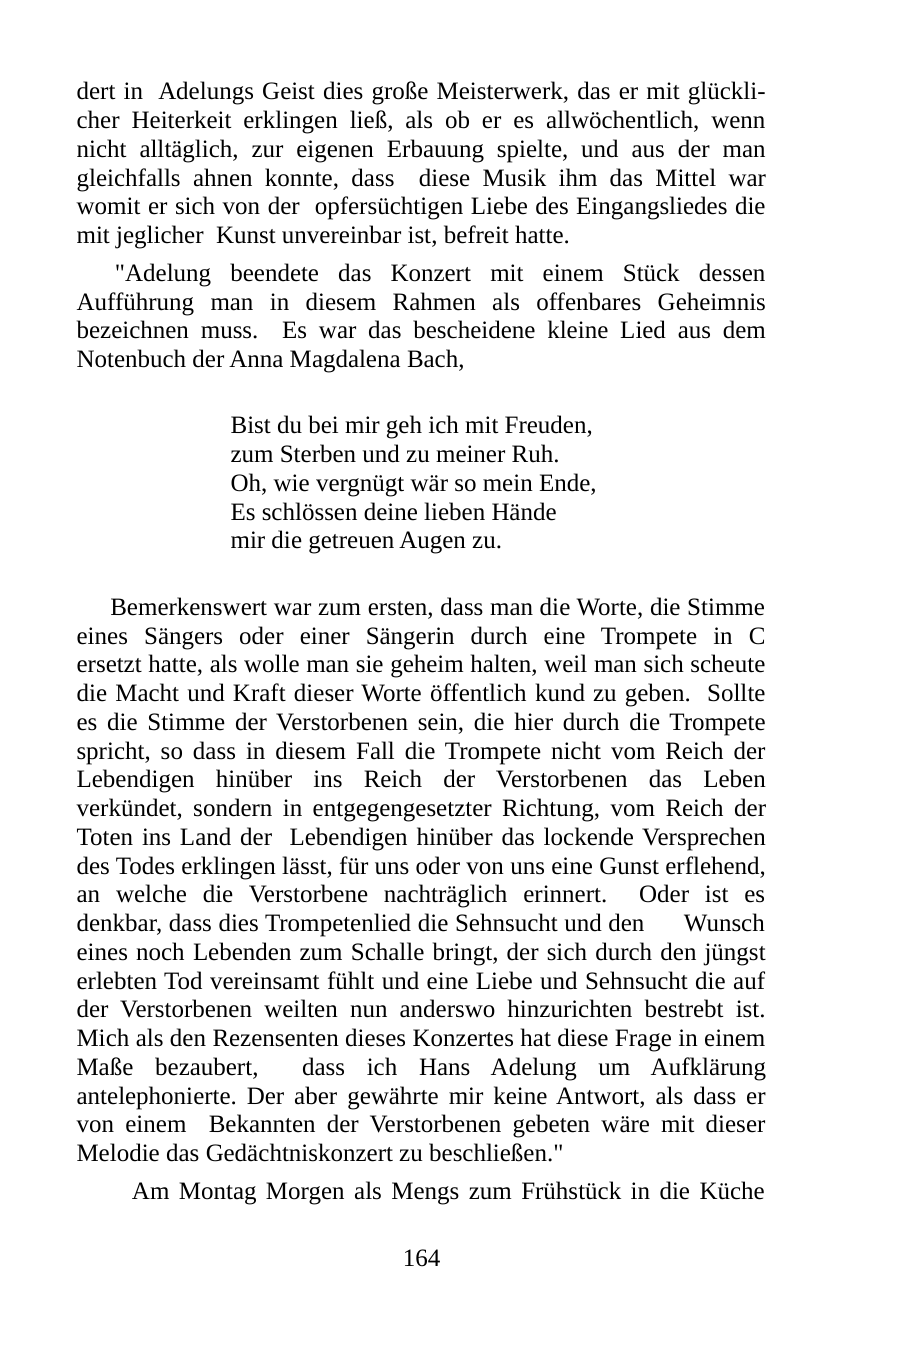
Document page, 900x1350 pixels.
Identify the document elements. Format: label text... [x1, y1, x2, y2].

text dert in Adelungs Geist dies große Meisterwerk, das er mit glückli-cher Heiterkeit erklingen ließ, als ob er es allwöchentlich, wenn nicht alltäglich, zur eigenen Erbauung spielte, und aus der man gleichfalls ahnen konnte, dass diese Musik ihm das Mittel war womit er sich von der opfersüchtigen Liebe des Eingangsliedes die mit jeglicher Kunst unvereinbar ist, befreit hatte. [76, 76, 766, 249]
text Bist du bei mir geh ich mit Freuden, [76, 411, 766, 439]
text mir die getreuen Augen zu. [76, 526, 766, 554]
text Es schlössen deine lieben Hände [76, 497, 766, 526]
text "Adelung beendete das Konzert mit einem Stück dessen Aufführung man in diesem Rahmen als offenbares Geheimnis bezeichnen muss. Es war das bescheidene kleine Lied aus dem Notenbuch der Anna Magdalena Bach, [76, 258, 766, 373]
text Am Montag Morgen als Mengs zum Frühstück in die Küche [76, 1176, 766, 1205]
text Oh, wie vergnügt wär so mein Ende, [76, 468, 766, 497]
text Bemerkenswert war zum ersten, dass man die Worte, die Stimme eines Sängers oder einer Sängerin durch eine Trompete in C ersetzt hatte, als wolle man sie geheim halten, weil man sich scheute die Macht und Kraft dieser Worte öffentlich kund zu geben. Sollte es die Stimme der Verstorbenen sein, die hier durch die Trompete spricht, so dass in diesem Fall die Trompete nicht vom Reich der Lebendigen hinüber ins Reich der Verstorbenen das Leben verkündet, sondern in entgegengesetzter Richtung, vom Reich der Toten ins Land der Lebendigen hinüber das lockende Versprechen des Todes erklingen lässt, für uns oder von uns eine Gunst erflehend, an welche die Verstorbene nachträglich erinnert. Oder ist es denkbar, dass dies Trompetenlied die Sehnsucht und den Wunsch eines noch Lebenden zum Schalle bringt, der sich durch den jüngst erlebten Tod vereinsamt fühlt und eine Liebe und Sehnsucht die auf der Verstorbenen weilten nun anderswo hinzurichten bestrebt ist. Mich als den Rezensenten dieses Konzertes hat diese Frage in einem Maße bezaubert, dass ich Hans Adelung um Aufklärung antelephonierte. Der aber gewährte mir keine Antwort, als dass er von einem Bekannten der Verstorbenen gebeten wäre mit dieser Melodie das Gedächtniskonzert zu beschließen." [76, 592, 766, 1167]
text zum Sterben und zu meiner Ruh. [76, 439, 766, 468]
